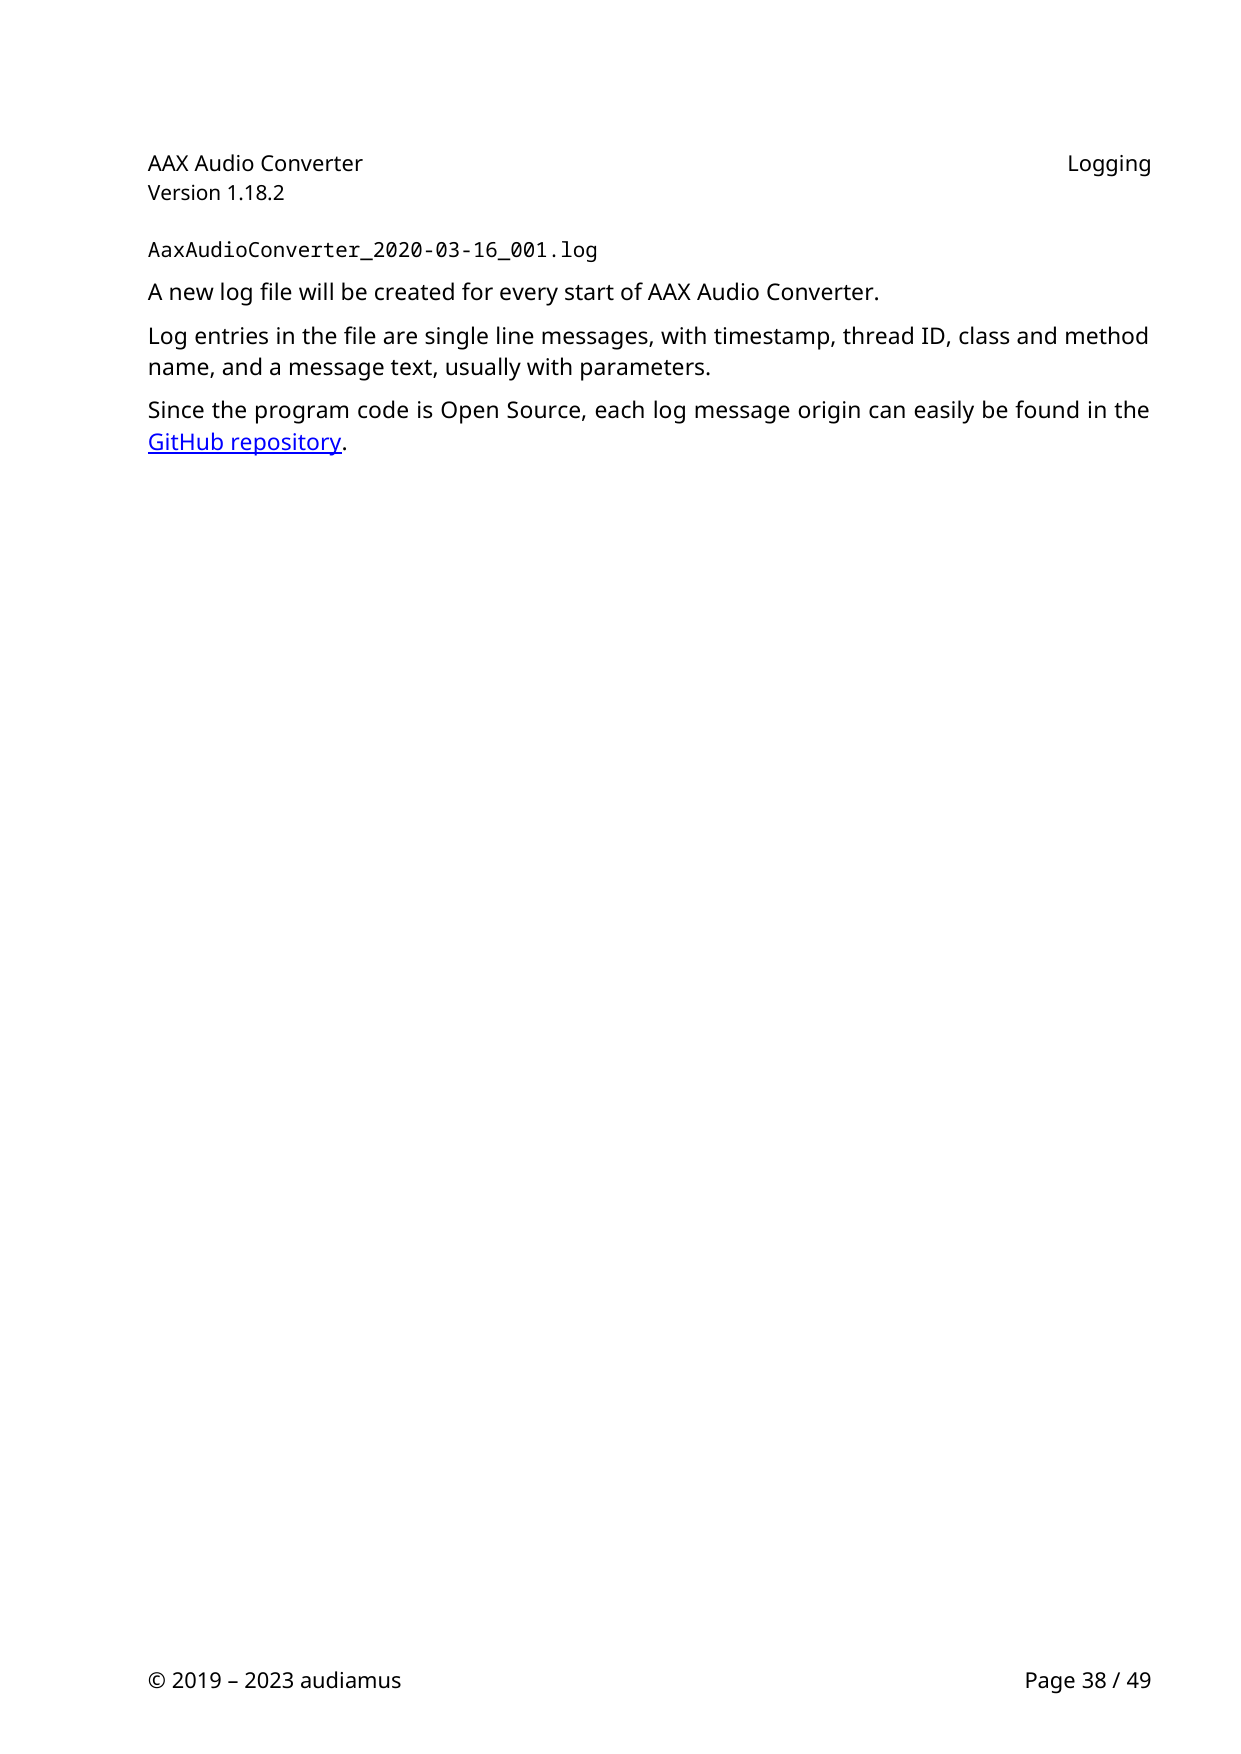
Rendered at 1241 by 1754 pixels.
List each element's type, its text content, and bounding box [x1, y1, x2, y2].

text AaxAudioConverter_2020-03-16_001.log [148, 235, 1152, 263]
text A new log file will be created for every start of AAX Audio Converter. [148, 276, 1152, 307]
text Log entries in the file are single line messages, with timestamp, thread ID, class and method name, and a message text, usually with parameters. [148, 319, 1152, 382]
text Since the program code is Open Source, each log message origin can easily be found in the GitHub repository. [148, 394, 1152, 457]
